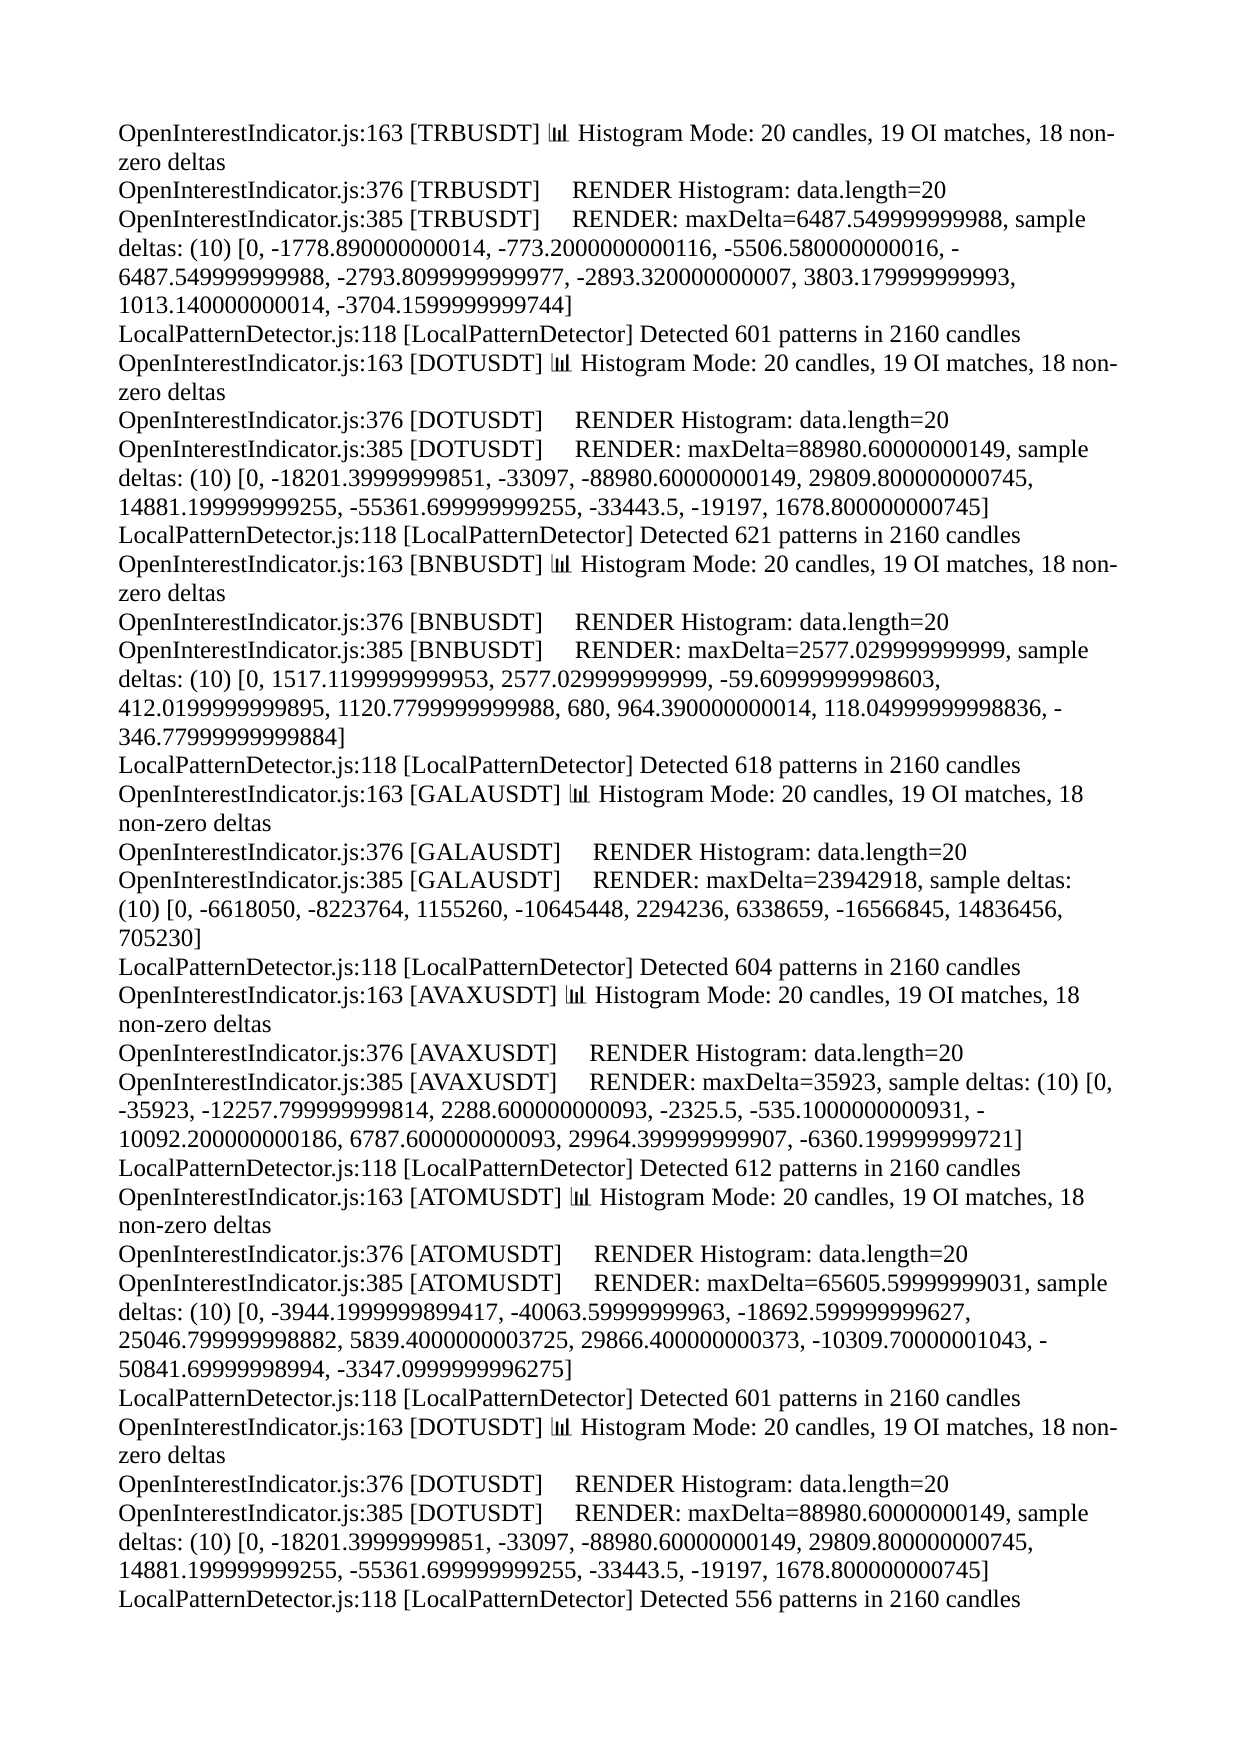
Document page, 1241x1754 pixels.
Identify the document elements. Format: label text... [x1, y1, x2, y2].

text OpenInterestIndicator.js:376 [DOTUSDT] 🎨 RENDER Histogram: data.length=20 [118, 1469, 1122, 1498]
text OpenInterestIndicator.js:385 [DOTUSDT] 🎨 RENDER: maxDelta=88980.60000000149, sample deltas: (10) [0, -18201.39999999851, -33097, -88980.60000000149, 29809.800000000745, 14881.199999999255, -55361.699999999255, -33443.5, -19197, 1678.800000000745] [118, 1498, 1122, 1584]
text OpenInterestIndicator.js:385 [DOTUSDT] 🎨 RENDER: maxDelta=88980.60000000149, sample deltas: (10) [0, -18201.39999999851, -33097, -88980.60000000149, 29809.800000000745, 14881.199999999255, -55361.699999999255, -33443.5, -19197, 1678.800000000745] [118, 434, 1122, 521]
text OpenInterestIndicator.js:163 [TRBUSDT] 📊 Histogram Mode: 20 candles, 19 OI matches, 18 non-zero deltas [118, 118, 1122, 176]
text OpenInterestIndicator.js:376 [GALAUSDT] 🎨 RENDER Histogram: data.length=20 [118, 837, 1122, 866]
text LocalPatternDetector.js:118 [LocalPatternDetector] Detected 601 patterns in 2160 candles [118, 319, 1122, 348]
text OpenInterestIndicator.js:376 [AVAXUSDT] 🎨 RENDER Histogram: data.length=20 [118, 1038, 1122, 1067]
text OpenInterestIndicator.js:385 [GALAUSDT] 🎨 RENDER: maxDelta=23942918, sample deltas: (10) [0, -6618050, -8223764, 1155260, -10645448, 2294236, 6338659, -16566845, 14836456, 705230] [118, 866, 1122, 952]
text OpenInterestIndicator.js:163 [AVAXUSDT] 📊 Histogram Mode: 20 candles, 19 OI matches, 18 non-zero deltas [118, 981, 1122, 1038]
text OpenInterestIndicator.js:163 [DOTUSDT] 📊 Histogram Mode: 20 candles, 19 OI matches, 18 non-zero deltas [118, 1412, 1122, 1469]
text OpenInterestIndicator.js:376 [BNBUSDT] 🎨 RENDER Histogram: data.length=20 [118, 607, 1122, 636]
text OpenInterestIndicator.js:163 [ATOMUSDT] 📊 Histogram Mode: 20 candles, 19 OI matches, 18 non-zero deltas [118, 1182, 1122, 1239]
text OpenInterestIndicator.js:385 [ATOMUSDT] 🎨 RENDER: maxDelta=65605.59999999031, sample deltas: (10) [0, -3944.1999999899417, -40063.59999999963, -18692.599999999627, 25046.799999998882, 5839.4000000003725, 29866.400000000373, -10309.70000001043, -50841.69999998994, -3347.0999999996275] [118, 1268, 1122, 1383]
text OpenInterestIndicator.js:163 [GALAUSDT] 📊 Histogram Mode: 20 candles, 19 OI matches, 18 non-zero deltas [118, 779, 1122, 837]
text OpenInterestIndicator.js:385 [BNBUSDT] 🎨 RENDER: maxDelta=2577.029999999999, sample deltas: (10) [0, 1517.1199999999953, 2577.029999999999, -59.60999999998603, 412.0199999999895, 1120.7799999999988, 680, 964.390000000014, 118.04999999998836, -346.77999999999884] [118, 636, 1122, 751]
text OpenInterestIndicator.js:163 [BNBUSDT] 📊 Histogram Mode: 20 candles, 19 OI matches, 18 non-zero deltas [118, 549, 1122, 607]
text LocalPatternDetector.js:118 [LocalPatternDetector] Detected 621 patterns in 2160 candles [118, 521, 1122, 549]
text OpenInterestIndicator.js:163 [DOTUSDT] 📊 Histogram Mode: 20 candles, 19 OI matches, 18 non-zero deltas [118, 348, 1122, 406]
text OpenInterestIndicator.js:376 [TRBUSDT] 🎨 RENDER Histogram: data.length=20 [118, 176, 1122, 204]
text LocalPatternDetector.js:118 [LocalPatternDetector] Detected 604 patterns in 2160 candles [118, 952, 1122, 981]
text OpenInterestIndicator.js:376 [DOTUSDT] 🎨 RENDER Histogram: data.length=20 [118, 406, 1122, 434]
text LocalPatternDetector.js:118 [LocalPatternDetector] Detected 601 patterns in 2160 candles [118, 1383, 1122, 1412]
text OpenInterestIndicator.js:385 [TRBUSDT] 🎨 RENDER: maxDelta=6487.549999999988, sample deltas: (10) [0, -1778.890000000014, -773.2000000000116, -5506.580000000016, -6487.549999999988, -2793.8099999999977, -2893.320000000007, 3803.179999999993, 1013.140000000014, -3704.1599999999744] [118, 204, 1122, 319]
text LocalPatternDetector.js:118 [LocalPatternDetector] Detected 612 patterns in 2160 candles [118, 1153, 1122, 1182]
text OpenInterestIndicator.js:385 [AVAXUSDT] 🎨 RENDER: maxDelta=35923, sample deltas: (10) [0, -35923, -12257.799999999814, 2288.600000000093, -2325.5, -535.1000000000931, -10092.200000000186, 6787.600000000093, 29964.399999999907, -6360.199999999721] [118, 1067, 1122, 1153]
text LocalPatternDetector.js:118 [LocalPatternDetector] Detected 618 patterns in 2160 candles [118, 751, 1122, 779]
text OpenInterestIndicator.js:376 [ATOMUSDT] 🎨 RENDER Histogram: data.length=20 [118, 1239, 1122, 1268]
text LocalPatternDetector.js:118 [LocalPatternDetector] Detected 556 patterns in 2160 candles [118, 1584, 1122, 1613]
